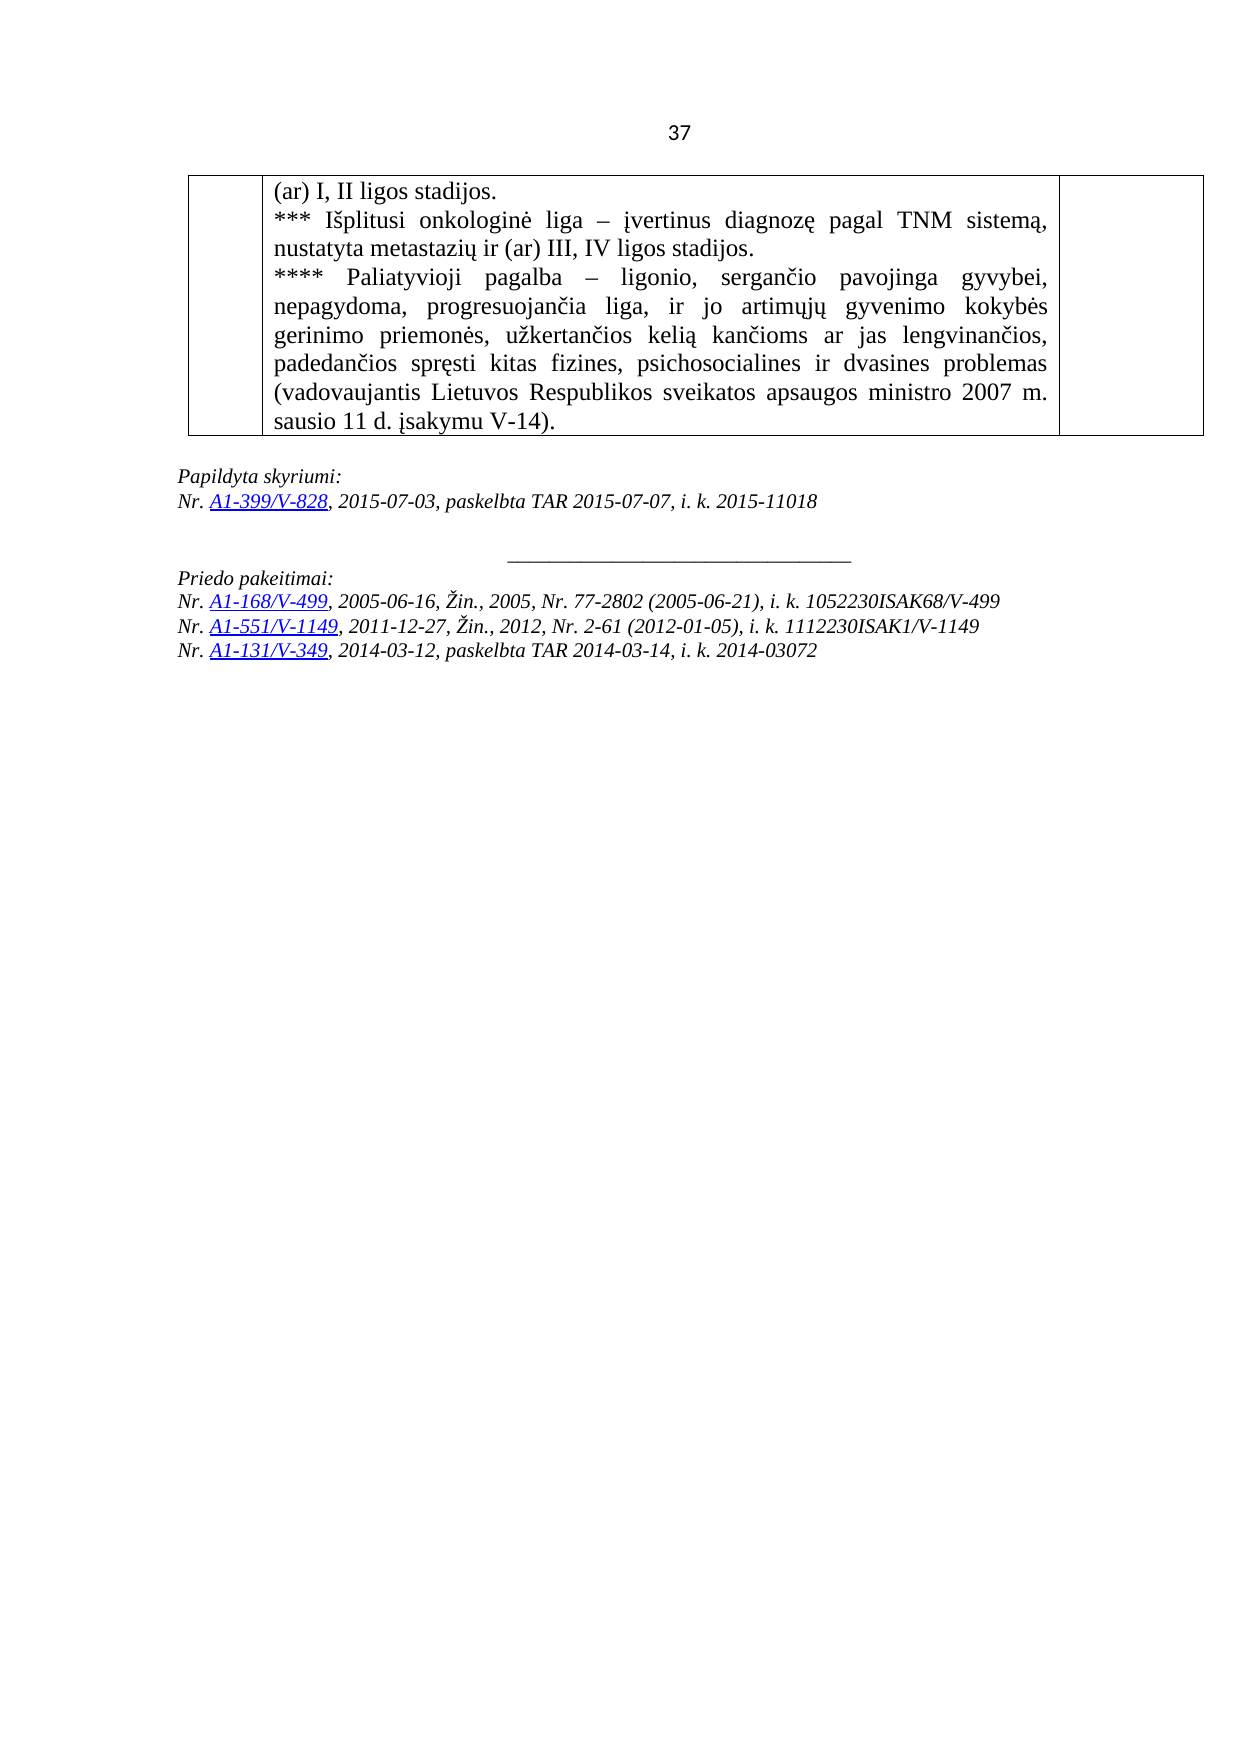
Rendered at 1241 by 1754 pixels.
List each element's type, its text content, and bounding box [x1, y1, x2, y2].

text Priedo pakeitimai: [177, 565, 1181, 589]
table_cell [1060, 176, 1203, 435]
table_cell (ar) I, II ligos stadijos. *** Išplitusi onkologinė liga – įvertinus diagnozę pagal TNM sistemą, nustatyta metastazių ir (ar) III, IV ligos stadijos. **** Paliatyvioji pagalba – ligonio, sergančio pavojinga gyvybei, nepagydoma, progresuojančia liga, ir jo artimųjų gyvenimo kokybės gerinimo priemonės, užkertančios kelią kančioms ar jas lengvinančios, padedančios spręsti kitas fizines, psichosocialines ir dvasines problemas (vadovaujantis Lietuvos Respublikos sveikatos apsaugos ministro 2007 m. sausio 11 d. įsakymu V-14). [263, 176, 1059, 435]
text Nr. A1-551/V-1149, 2011-12-27, Žin., 2012, Nr. 2-61 (2012-01-05), i. k. 1112230ISAK1/V-1149 [177, 613, 1181, 638]
text Nr. A1-399/V-828, 2015-07-03, paskelbta TAR 2015-07-07, i. k. 2015-11018 [177, 488, 1181, 513]
text Nr. A1-131/V-349, 2014-03-12, paskelbta TAR 2014-03-14, i. k. 2014-03072 [177, 638, 1181, 662]
text Nr. A1-168/V-499, 2005-06-16, Žin., 2005, Nr. 77-2802 (2005-06-21), i. k. 1052230ISAK68/V-499 [177, 589, 1181, 613]
table_cell [189, 176, 262, 435]
text _________________________________ [177, 541, 1181, 565]
text Papildyta skyriumi: [177, 464, 1181, 488]
